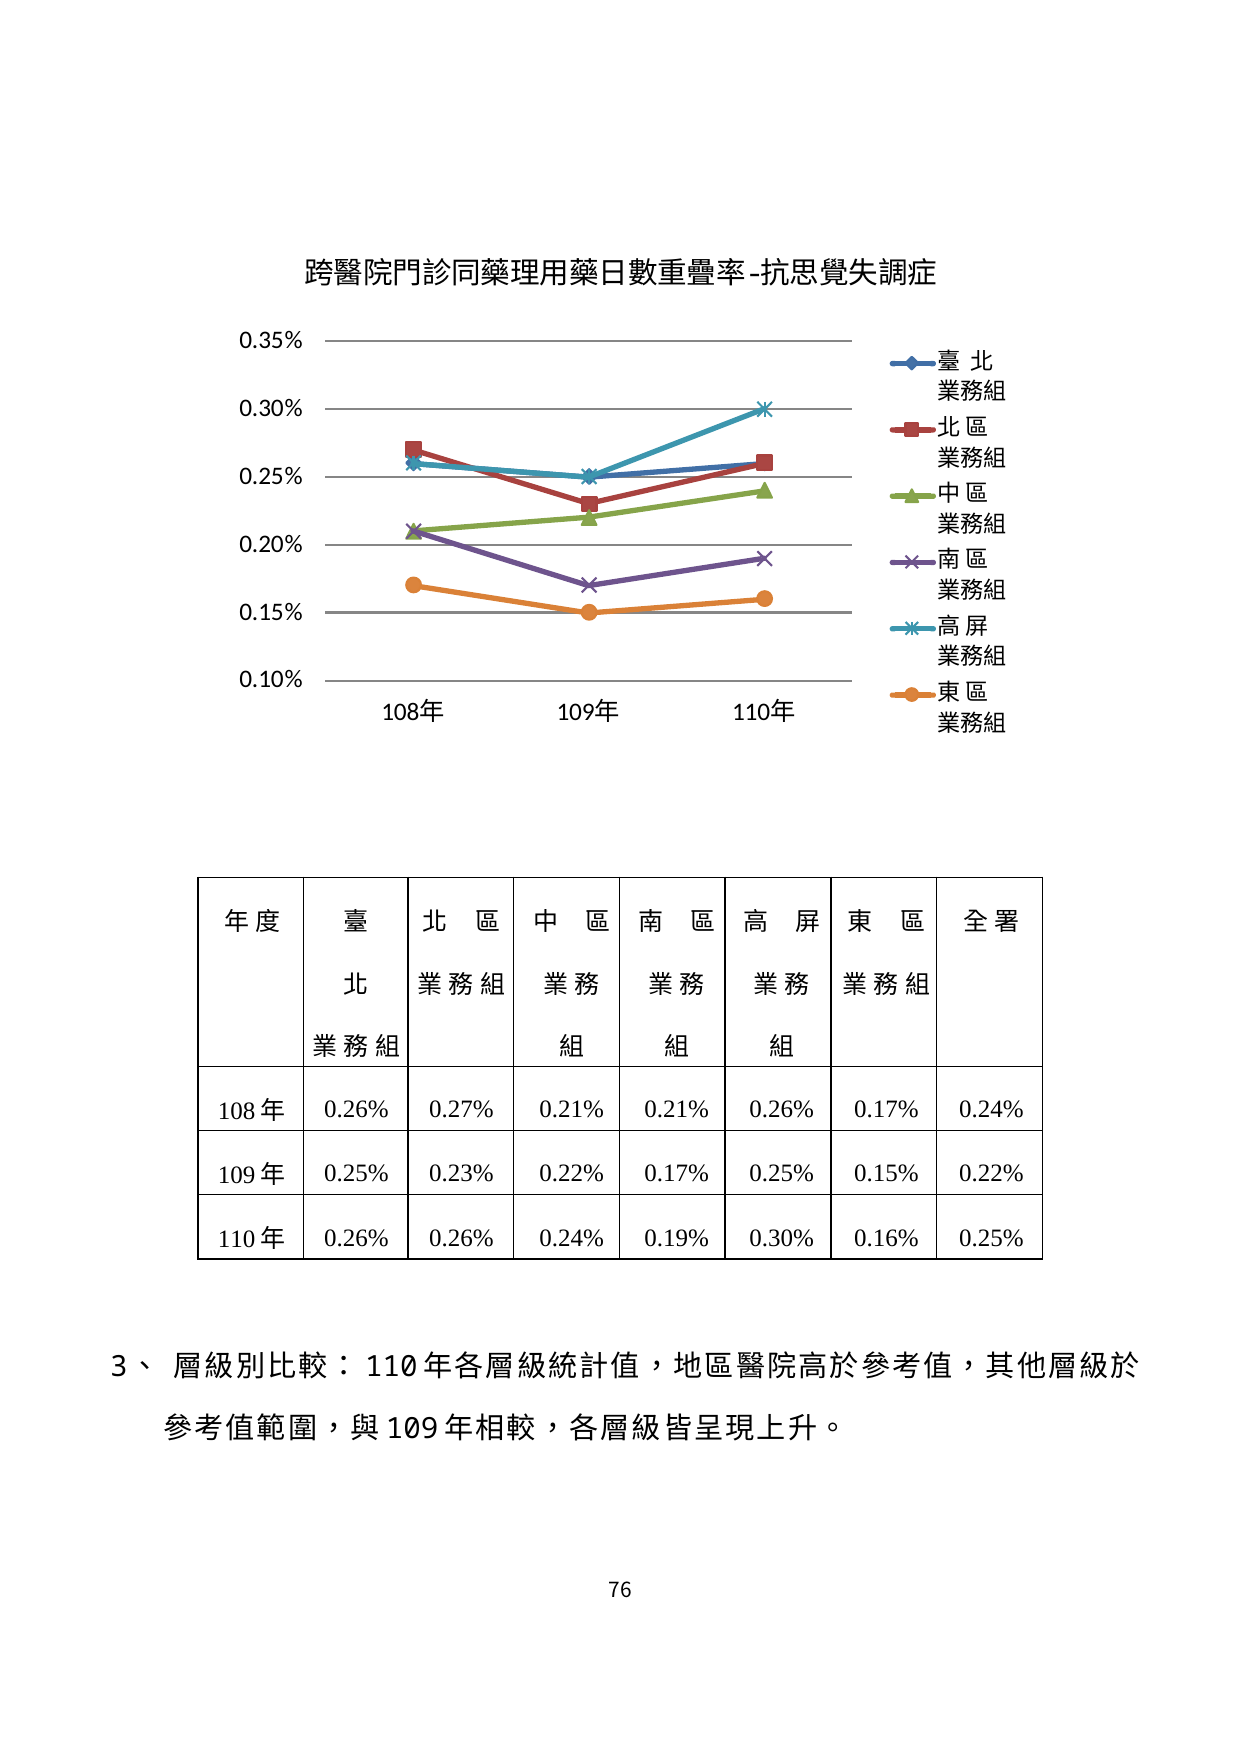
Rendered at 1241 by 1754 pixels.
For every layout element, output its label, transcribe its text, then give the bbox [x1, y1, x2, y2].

table_cell 0.25% [937, 1195, 1042, 1258]
table_header 北 區 業務組 [409, 878, 513, 1066]
table_cell 109年 [199, 1131, 303, 1194]
table_cell 0.22% [514, 1131, 619, 1194]
table_header 高 屏 業務組 [726, 878, 830, 1066]
table_cell 0.26% [726, 1067, 830, 1130]
table_cell 0.25% [726, 1131, 830, 1194]
table_cell 0.21% [620, 1067, 724, 1130]
table_cell 0.17% [832, 1067, 936, 1130]
table_header 臺 北 業務組 [304, 878, 407, 1066]
table_cell 0.16% [832, 1195, 936, 1258]
table_header 中 區 業務組 [514, 878, 619, 1066]
table_cell 0.23% [409, 1131, 513, 1194]
table_cell 0.22% [937, 1131, 1042, 1194]
list 層級別比較：110年各層級統計值，地區醫院高於參考值，其他層級於參考值範圍，與109年相較，各層級皆呈現上升。 [99, 1322, 1151, 1447]
table_cell 110年 [199, 1195, 303, 1258]
table_cell 0.17% [620, 1131, 724, 1194]
table_cell 0.30% [726, 1195, 830, 1258]
table_header 南 區 業務組 [620, 878, 724, 1066]
table_cell 0.26% [304, 1195, 407, 1258]
table_cell 0.15% [832, 1131, 936, 1194]
table_cell 0.25% [304, 1131, 407, 1194]
table_cell 0.21% [514, 1067, 619, 1130]
table_header 年度 [199, 878, 303, 1066]
table_cell 0.24% [514, 1195, 619, 1258]
table_cell 0.19% [620, 1195, 724, 1258]
table_cell 0.27% [409, 1067, 513, 1130]
table_header 東 區 業務組 [832, 878, 936, 1066]
table_cell 0.26% [304, 1067, 407, 1130]
table_cell 0.24% [937, 1067, 1042, 1130]
table_header 全署 [937, 878, 1042, 1066]
table_cell 108年 [199, 1067, 303, 1130]
table_cell 0.26% [409, 1195, 513, 1258]
